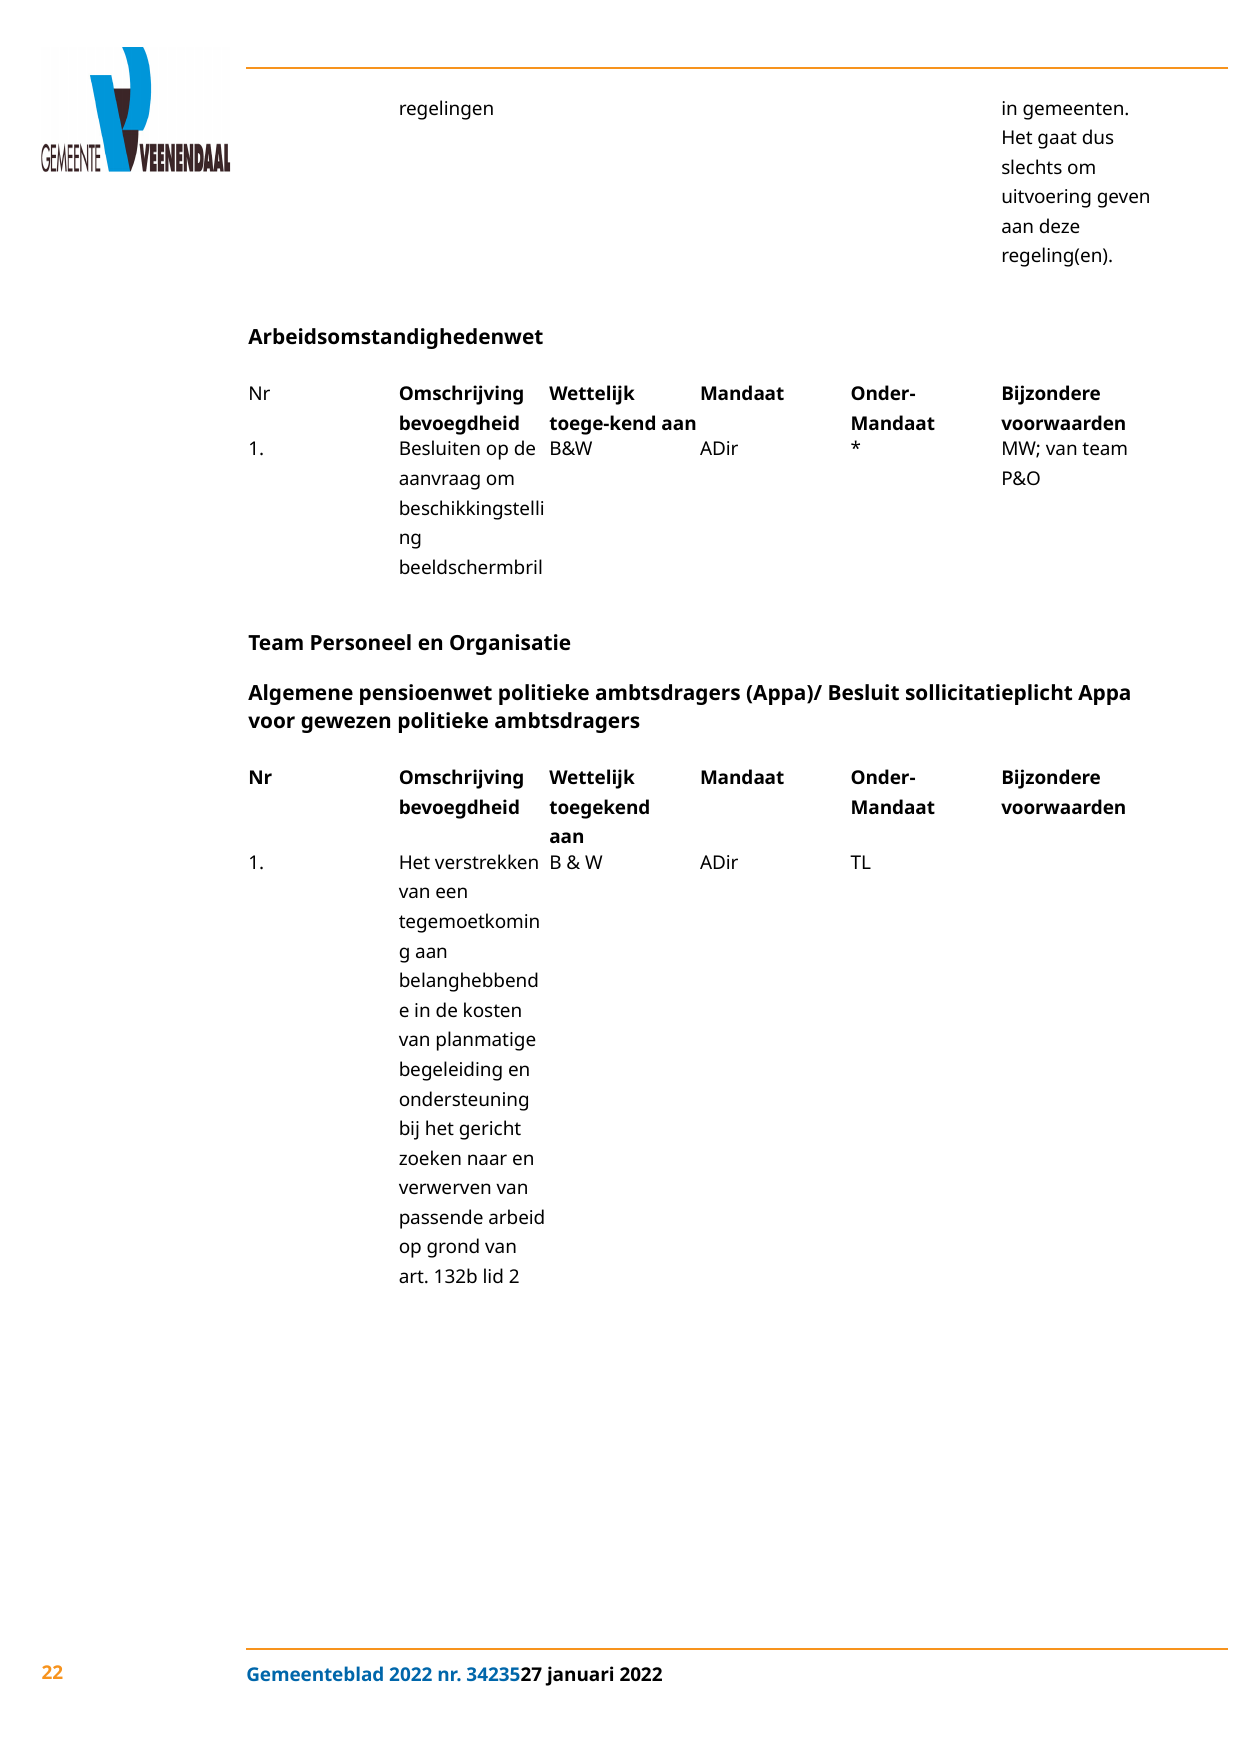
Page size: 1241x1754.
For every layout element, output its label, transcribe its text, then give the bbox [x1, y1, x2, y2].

table_header Wettelijk toege-kend aan [549, 380, 700, 436]
table_cell [700, 95, 850, 268]
table_header Omschrijving bevoegdheid [399, 380, 549, 436]
table_cell Het verstrekken van een tegemoetkoming aan belanghebbende in de kosten van planmatige begeleiding en ondersteuning bij het gericht zoeken naar en verwerven van passende arbeid op grond van art. 132b lid 2 [399, 849, 549, 1289]
table_cell Besluiten op de aanvraag om beschikkingstelling beeldschermbril [399, 436, 549, 579]
picture [41, 47, 130, 172]
table_cell [850, 95, 1001, 268]
table_header Bijzondere voorwaarden [1001, 764, 1152, 849]
table_cell B&W [549, 436, 700, 579]
table_cell [1001, 849, 1152, 1289]
table_cell regelingen [399, 95, 549, 268]
table_cell in gemeenten. Het gaat dus slechts om uitvoering geven aan deze regeling(en). [1001, 95, 1152, 268]
text Algemene pensioenwet politieke ambtsdragers (Appa)/ Besluit sollicitatieplicht Appa voor gewezen politieke ambtsdragers [248, 678, 1152, 734]
table_header Mandaat [700, 764, 850, 849]
text Arbeidsomstandighedenwet [248, 322, 1152, 351]
table_cell * [850, 436, 1001, 579]
table_header Onder- Mandaat [850, 764, 1001, 849]
table_cell 1. [248, 436, 398, 579]
table_header Onder- Mandaat [850, 380, 1001, 436]
table_cell [248, 95, 398, 268]
table_header Bijzondere voorwaarden [1001, 380, 1152, 436]
text Team Personeel en Organisatie [248, 628, 1152, 657]
table_cell [549, 95, 700, 268]
table_header Nr [248, 764, 398, 849]
table_cell TL [850, 849, 1001, 1289]
table_cell MW; van team P&O [1001, 436, 1152, 579]
table_header Nr [248, 380, 398, 436]
table_header Mandaat [700, 380, 850, 436]
table_cell B & W [549, 849, 700, 1289]
table_cell 1. [248, 849, 398, 1289]
table_header Omschrijving bevoegdheid [399, 764, 549, 849]
picture [123, 47, 231, 172]
table_header Wettelijk toegekend aan [549, 764, 700, 849]
table_cell ADir [700, 849, 850, 1289]
table_cell ADir [700, 436, 850, 579]
